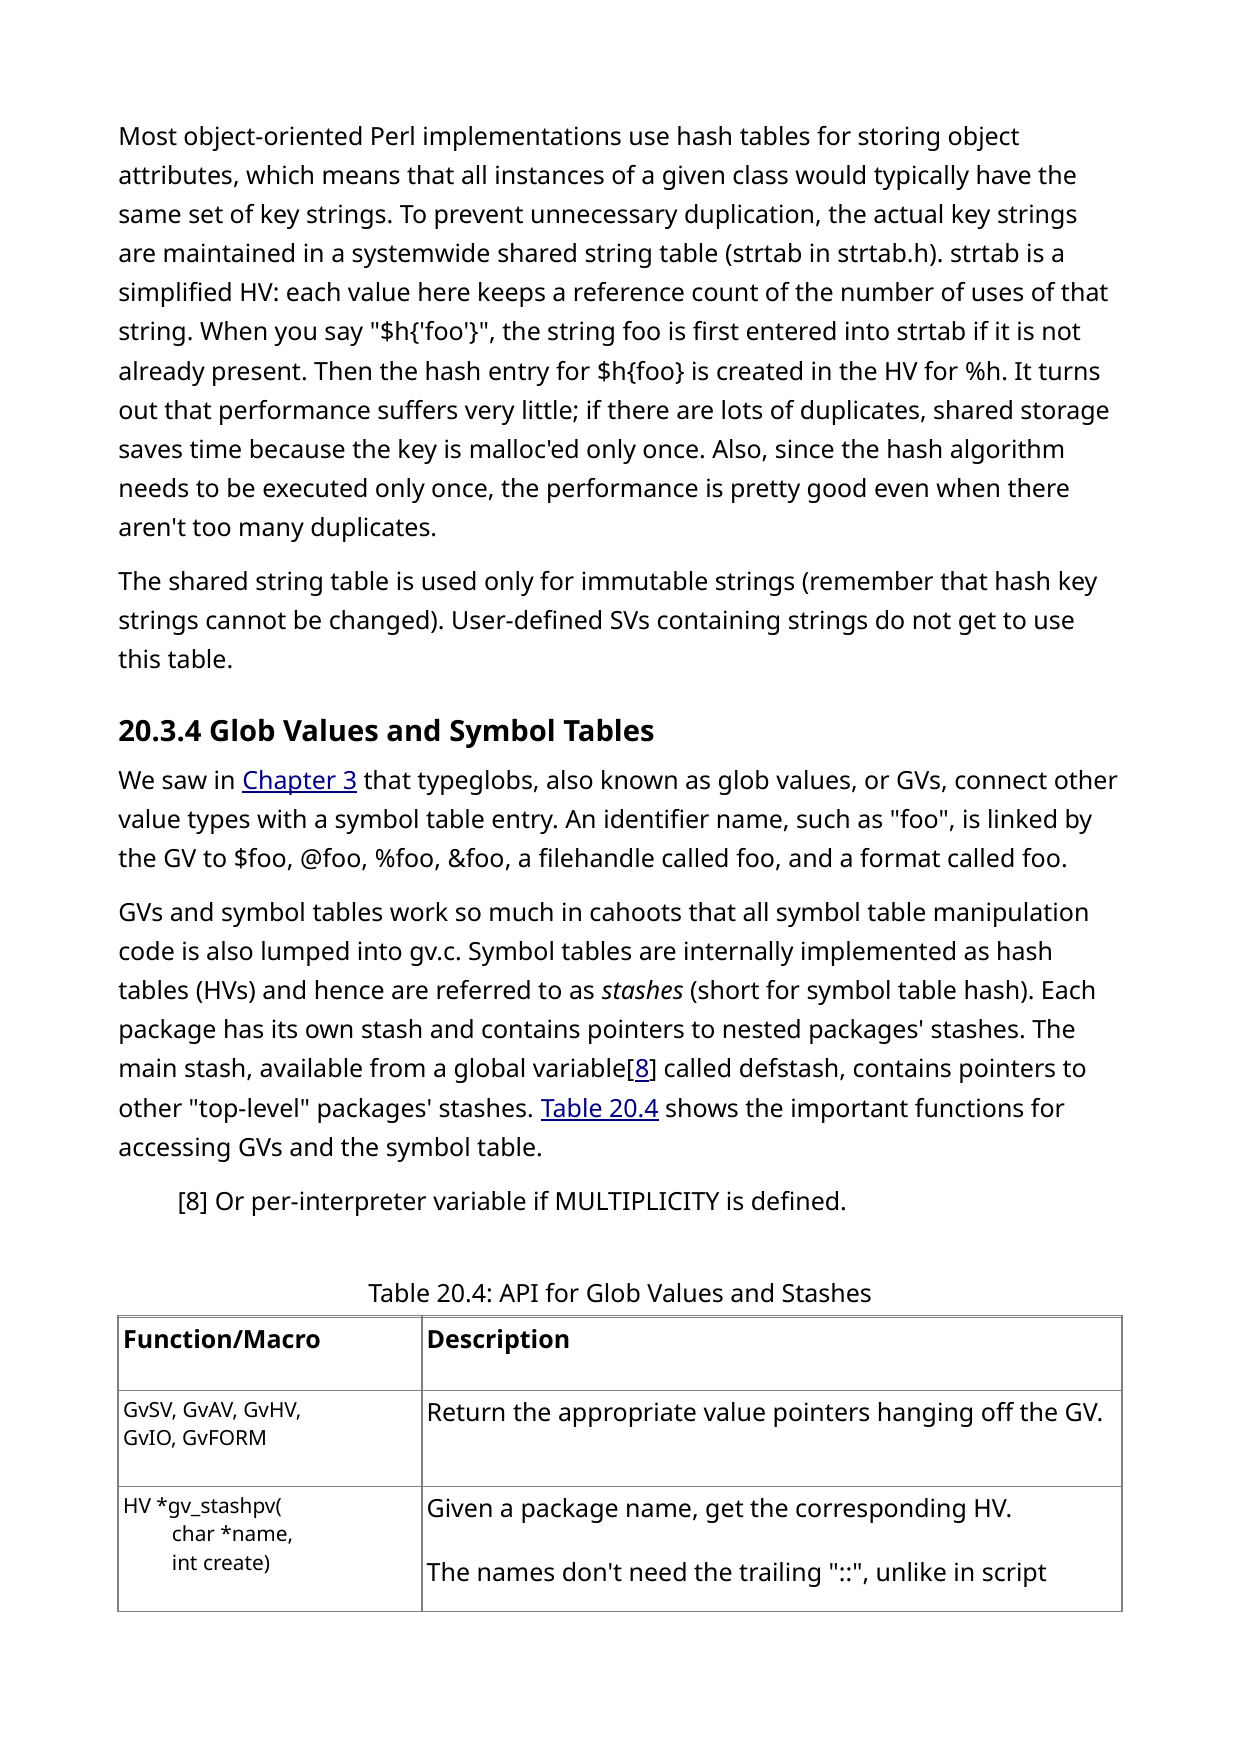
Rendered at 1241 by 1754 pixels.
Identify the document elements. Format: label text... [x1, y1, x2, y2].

table_cell HV *gv_stashpv( char *name, int create) [119, 1487, 421, 1611]
text The shared string table is used only for immutable strings (remember that hash key strings cannot be changed). User-defined SVs containing strings do not get to use this table. [118, 563, 1122, 676]
text We saw in Chapter 3 that typeglobs, also known as glob values, or GVs, connect other value types with a symbol table entry. An identifier name, such as "foo", is linked by the GV to $foo, @foo, %foo, &foo, a filehandle called foo, and a format called foo. [118, 762, 1122, 875]
text GVs and symbol tables work so much in cahoots that all symbol table manipulation code is also lumped into gv.c. Symbol tables are internally implemented as hash tables (HVs) and hence are referred to as stashes (short for symbol table hash). Each package has its own stash and contains pointers to nested packages' stashes. The main stash, available from a global variable[8] called defstash, contains pointers to other "top-level" packages' stashes. Table 20.4 shows the important functions for accessing GVs and the symbol table. [118, 894, 1122, 1163]
text Table 20.4: API for Glob Values and Stashes [118, 1276, 1122, 1310]
table_cell Given a package name, get the corresponding HV. The names don't need the trailing "::", unlike in script [423, 1487, 1121, 1611]
text [8] Or per-interpreter variable if MULTIPLICITY is defined. [177, 1183, 1063, 1217]
table_cell GvSV, GvAV, GvHV, GvIO, GvFORM [119, 1391, 421, 1486]
table_header Function/Macro [119, 1318, 421, 1390]
table_cell Return the appropriate value pointers hanging off the GV. [423, 1391, 1121, 1486]
table_header Description [423, 1318, 1121, 1390]
text Most object-oriented Perl implementations use hash tables for storing object attributes, which means that all instances of a given class would typically have the same set of key strings. To prevent unnecessary duplication, the actual key strings are maintained in a systemwide shared string table (strtab in strtab.h). strtab is a simplified HV: each value here keeps a reference count of the number of uses of that string. When you say "$h{'foo'}", the string foo is first entered into strtab if it is not already present. Then the hash entry for $h{foo} is created in the HV for %h. It turns out that performance suffers very little; if there are lots of duplicates, shared storage saves time because the key is malloc'ed only once. Also, since the hash algorithm needs to be executed only once, the performance is pretty good even when there aren't too many duplicates. [118, 118, 1122, 544]
subtitle 20.3.4 Glob Values and Symbol Tables [118, 710, 1122, 750]
